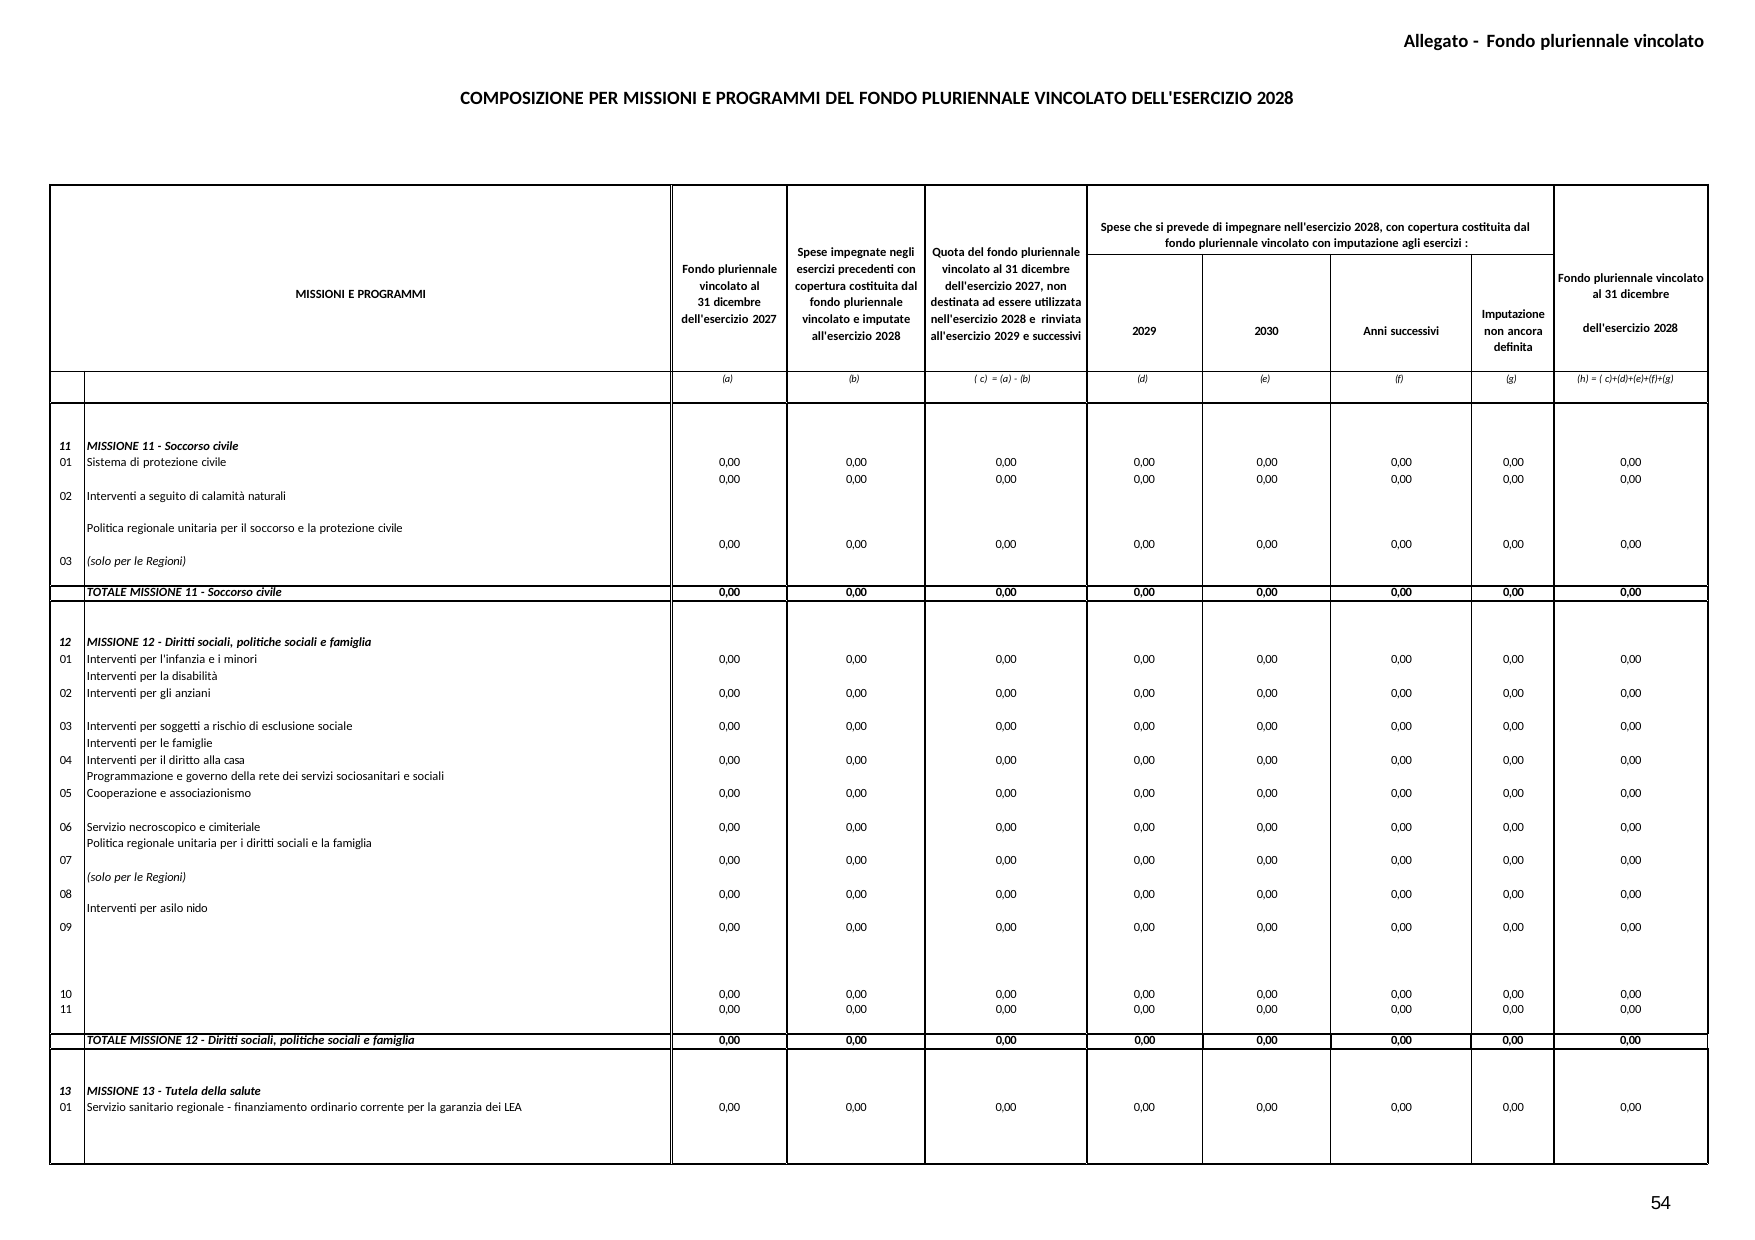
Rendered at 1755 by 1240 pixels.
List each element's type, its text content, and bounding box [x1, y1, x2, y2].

table_cell 0,00 [1203, 1050, 1330, 1163]
table_cell 0,00 [1555, 1050, 1707, 1163]
table_cell 2029 [1088, 255, 1202, 371]
table_cell MISSIONE 13 - Tutela della salute Servizio sanitario regionale - finanziamento ordinario corrente per la garanzia dei LEA [85, 1050, 670, 1163]
text COMPOSIZIONE PER MISSIONI E PROGRAMMI DEL FONDO PLURIENNALE VINCOLATO DELL'ESERCIZIO 2028 [46, 86, 1708, 109]
table_cell 0,00 [1088, 1050, 1202, 1163]
table_cell ( c) = (a) - (b) [926, 372, 1086, 402]
table_cell (a) [673, 372, 786, 402]
table_cell 0,00 [1203, 587, 1330, 600]
table_cell [51, 372, 84, 402]
table_cell 0,00 [1088, 587, 1202, 600]
table_cell 0,00 [1555, 587, 1707, 600]
table_cell [51, 587, 84, 600]
table_cell 0,00 [673, 1050, 786, 1163]
table_cell [51, 1035, 84, 1048]
table_cell 0,00 [788, 587, 924, 600]
table_cell 0,00 [1331, 587, 1471, 600]
table_header Spese impegnate negli esercizi precedenti con copertura costituita dal fondo pluriennale vincolato e imputate all'esercizio 2028 [788, 186, 924, 371]
table_cell Imputazione non ancora definita [1472, 255, 1553, 371]
table_header MISSIONI E PROGRAMMI [51, 186, 670, 371]
table_cell 0,00 0,00 0,00 0,00 0,00 0,00 0,00 0,00 0,00 0,00 0,00 [1088, 602, 1202, 1033]
table_cell 0,00 [1088, 1035, 1202, 1048]
table_cell 0,00 0,00 0,00 0,00 0,00 0,00 0,00 0,00 0,00 0,00 0,00 [1203, 602, 1330, 1033]
table_cell (g) [1472, 372, 1553, 402]
table_cell 0,00 [673, 587, 786, 600]
table_cell 0,00 [1472, 1035, 1553, 1048]
table_cell 0,00 0,00 0,00 [1472, 404, 1553, 584]
table_cell 0,00 [788, 1050, 924, 1163]
table_cell 0,00 [1555, 1035, 1707, 1048]
table_header Quota del fondo pluriennale vincolato al 31 dicembre dell'esercizio 2027, non destinata ad essere utilizzata nell'esercizio 2028 e rinviata all'esercizio 2029 e successivi [926, 186, 1086, 371]
table_cell 0,00 [788, 1035, 924, 1048]
table_header Fondo pluriennale vincolato al 31 dicembre dell'esercizio 2027 [673, 186, 786, 371]
table_cell 2030 [1203, 255, 1330, 371]
table_cell (h) = ( c)+(d)+(e)+(f)+(g) [1555, 372, 1707, 402]
table_cell MISSIONE 12 - Diritti sociali, politiche sociali e famiglia Interventi per l'infanzia e i minori Interventi per la disabilità Interventi per gli anziani Interventi per soggetti a rischio di esclusione sociale Interventi per le famiglie Interventi per il diritto alla casa Programmazione e governo della rete dei servizi sociosanitari e sociali Cooperazione e associazionismo Servizio necroscopico e cimiteriale Politica regionale unitaria per i diritti sociali e la famiglia (solo per le Regioni) Interventi per asilo nido [85, 602, 670, 1033]
table_cell 0,00 0,00 0,00 [1331, 404, 1471, 584]
table_cell 0,00 [1204, 1035, 1330, 1048]
table_cell 0,00 0,00 0,00 [1088, 404, 1202, 584]
table_cell 0,00 0,00 0,00 0,00 0,00 0,00 0,00 0,00 0,00 0,00 0,00 [1472, 602, 1553, 1033]
table_cell 0,00 [926, 1050, 1086, 1163]
table_cell 13 01 [51, 1050, 84, 1163]
table_cell 0,00 0,00 0,00 [673, 404, 786, 584]
table_cell 0,00 [926, 1035, 1086, 1048]
table_cell [85, 372, 670, 402]
table_cell 0,00 [1472, 1050, 1553, 1163]
table_cell 0,00 [1472, 587, 1553, 600]
table_cell 0,00 0,00 0,00 [1555, 404, 1707, 584]
text Allegato - Fondo pluriennale vincolato [44, 29, 1704, 52]
table_cell 0,00 0,00 0,00 [788, 404, 924, 584]
table_cell 0,00 0,00 0,00 [926, 404, 1086, 584]
table_cell TOTALE MISSIONE 12 - Diritti sociali, politiche sociali e famiglia [85, 1035, 670, 1048]
table_cell Anni successivi [1331, 255, 1471, 371]
table_cell TOTALE MISSIONE 11 - Soccorso civile [85, 587, 670, 600]
table_cell 0,00 0,00 0,00 0,00 0,00 0,00 0,00 0,00 0,00 0,00 0,00 [1331, 602, 1471, 1033]
table_cell 0,00 [1331, 1050, 1471, 1163]
table_cell (f) [1331, 372, 1471, 402]
table_header Fondo pluriennale vincolato al 31 dicembre dell'esercizio 2028 [1555, 186, 1707, 371]
table_cell 0,00 0,00 0,00 0,00 0,00 0,00 0,00 0,00 0,00 0,00 0,00 [1555, 602, 1707, 1033]
table_cell 0,00 [1332, 1035, 1470, 1048]
table_cell MISSIONE 11 - Soccorso civile Sistema di protezione civile Interventi a seguito di calamità naturali Politica regionale unitaria per il soccorso e la protezione civile (solo per le Regioni) [85, 404, 670, 584]
table_cell 12 01 02 03 04 05 06 07 08 09 10 11 [51, 602, 84, 1033]
table_cell 0,00 0,00 0,00 0,00 0,00 0,00 0,00 0,00 0,00 0,00 0,00 [926, 602, 1086, 1033]
table_cell 11 01 02 03 [51, 404, 84, 584]
table_cell 0,00 [926, 587, 1086, 600]
table_cell 0,00 0,00 0,00 0,00 0,00 0,00 0,00 0,00 0,00 0,00 0,00 [673, 602, 786, 1033]
table_header Spese che si prevede di impegnare nell'esercizio 2028, con copertura costituita dal fondo pluriennale vincolato con imputazione agli esercizi : [1088, 186, 1553, 254]
table_cell 0,00 [673, 1035, 786, 1048]
table_cell 0,00 0,00 0,00 0,00 0,00 0,00 0,00 0,00 0,00 0,00 0,00 [788, 602, 924, 1033]
table_cell (d) [1088, 372, 1202, 402]
table_cell 0,00 0,00 0,00 [1203, 404, 1330, 584]
table_cell (b) [788, 372, 924, 402]
table_cell (e) [1203, 372, 1330, 402]
